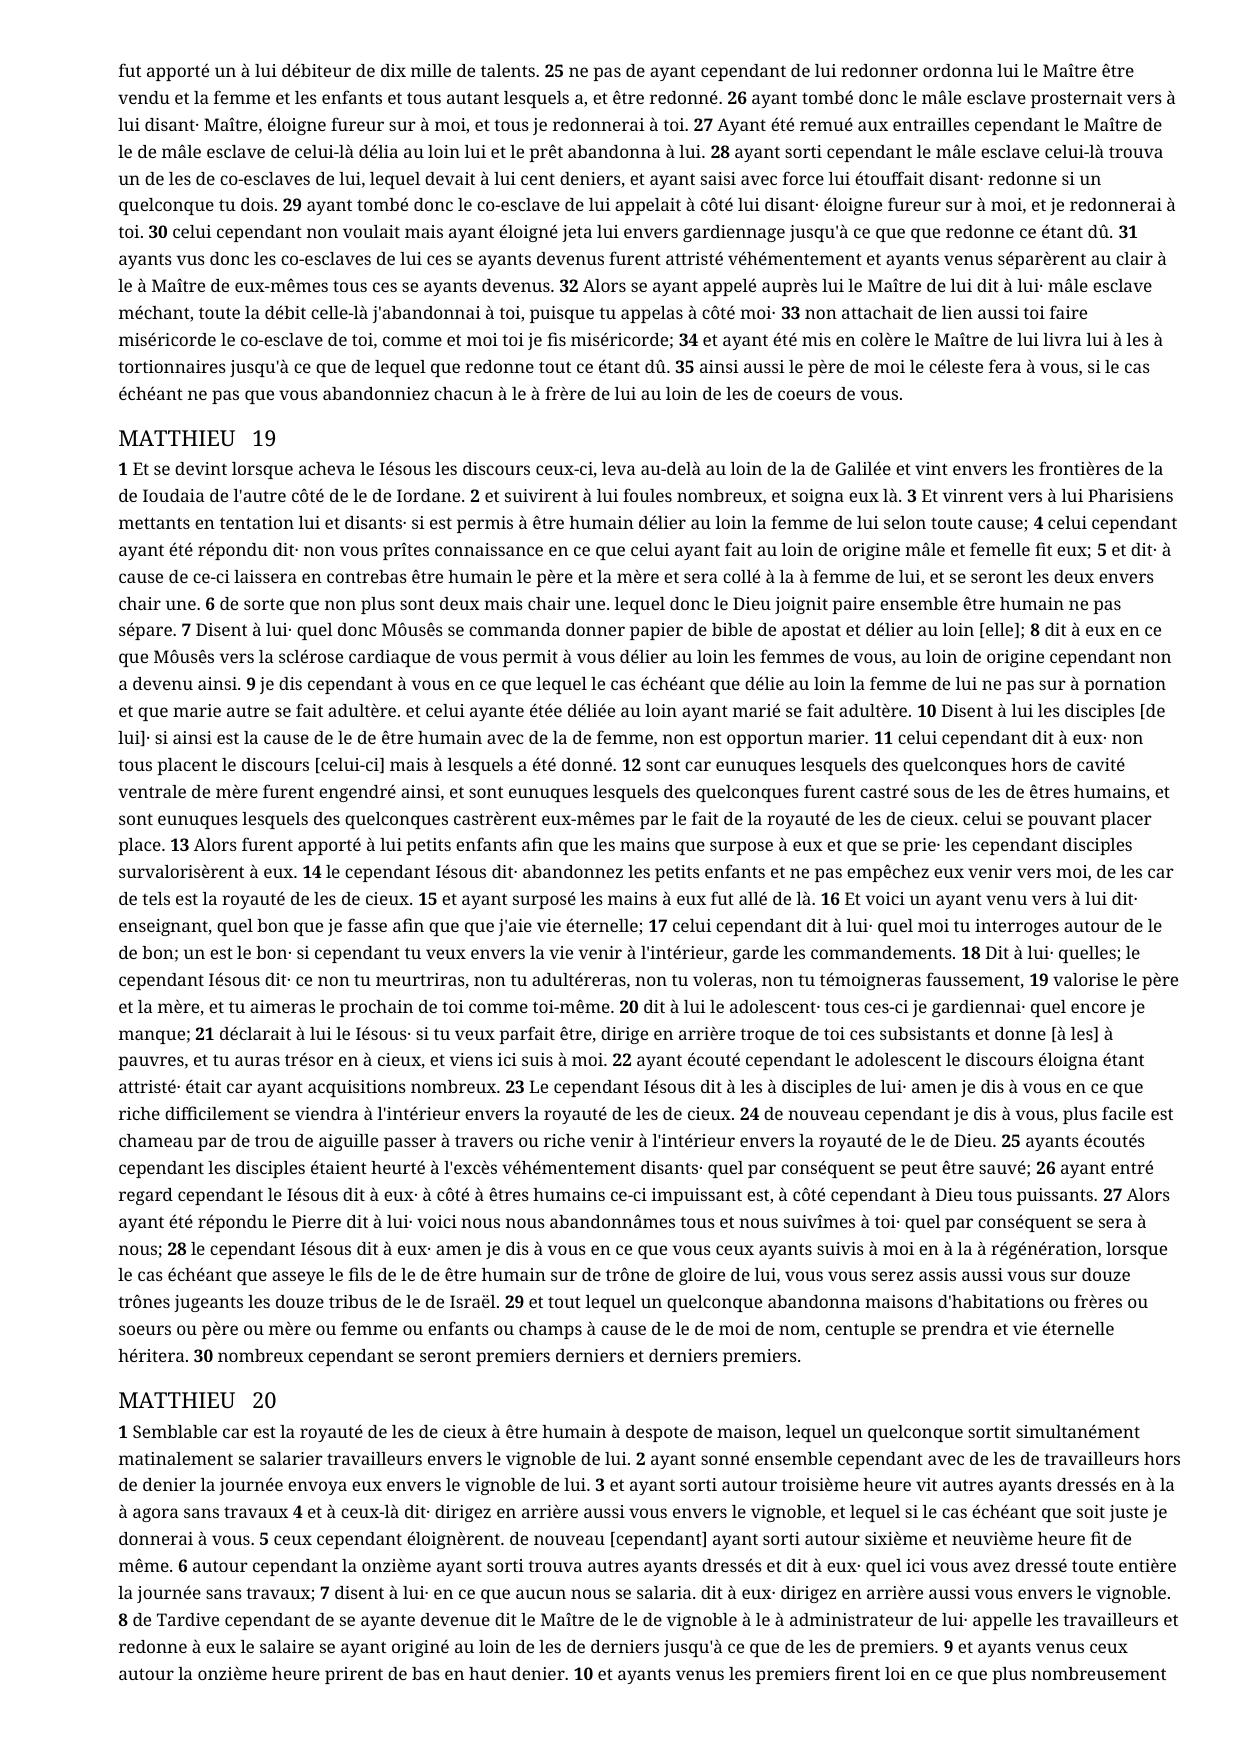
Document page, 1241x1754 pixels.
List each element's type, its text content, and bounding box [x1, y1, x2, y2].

text 1 Semblable car est la royauté de les de cieux à être humain à despote de maison, lequel un quelconque sortit simultanément matinalement se salarier travailleurs envers le vignoble de lui. 2 ayant sonné ensemble cependant avec de les de travailleurs hors de denier la journée envoya eux envers le vignoble de lui. 3 et ayant sorti autour troisième heure vit autres ayants dressés en à la à agora sans travaux 4 et à ceux-là dit· dirigez en arrière aussi vous envers le vignoble, et lequel si le cas échéant que soit juste je donnerai à vous. 5 ceux cependant éloignèrent. de nouveau [cependant] ayant sorti autour sixième et neuvième heure fit de même. 6 autour cependant la onzième ayant sorti trouva autres ayants dressés et dit à eux· quel ici vous avez dressé toute entière la journée sans travaux; 7 disent à lui· en ce que aucun nous se salaria. dit à eux· dirigez en arrière aussi vous envers le vignoble. 8 de Tardive cependant de se ayante devenue dit le Maître de le de vignoble à le à administrateur de lui· appelle les travailleurs et redonne à eux le salaire se ayant originé au loin de les de derniers jusqu'à ce que de les de premiers. 9 et ayants venus ceux autour la onzième heure prirent de bas en haut denier. 10 et ayants venus les premiers firent loi en ce que plus nombreusement [118, 1420, 1181, 1685]
text fut apporté un à lui débiteur de dix mille de talents. 25 ne pas de ayant cependant de lui redonner ordonna lui le Maître être vendu et la femme et les enfants et tous autant lesquels a, et être redonné. 26 ayant tombé donc le mâle esclave prosternait vers à lui disant· Maître, éloigne fureur sur à moi, et tous je redonnerai à toi. 27 Ayant été remué aux entrailles cependant le Maître de le de mâle esclave de celui-là délia au loin lui et le prêt abandonna à lui. 28 ayant sorti cependant le mâle esclave celui-là trouva un de les de co-esclaves de lui, lequel devait à lui cent deniers, et ayant saisi avec force lui étouffait disant· redonne si un quelconque tu dois. 29 ayant tombé donc le co-esclave de lui appelait à côté lui disant· éloigne fureur sur à moi, et je redonnerai à toi. 30 celui cependant non voulait mais ayant éloigné jeta lui envers gardiennage jusqu'à ce que que redonne ce étant dû. 31 ayants vus donc les co-esclaves de lui ces se ayants devenus furent attristé véhémentement et ayants venus séparèrent au clair à le à Maître de eux-mêmes tous ces se ayants devenus. 32 Alors se ayant appelé auprès lui le Maître de lui dit à lui· mâle esclave méchant, toute la débit celle-là j'abandonnai à toi, puisque tu appelas à côté moi· 33 non attachait de lien aussi toi faire miséricorde le co-esclave de toi, comme et moi toi je fis miséricorde; 34 et ayant été mis en colère le Maître de lui livra lui à les à tortionnaires jusqu'à ce que de lequel que redonne tout ce étant dû. 35 ainsi aussi le père de moi le céleste fera à vous, si le cas échéant ne pas que vous abandonniez chacun à le à frère de lui au loin de les de coeurs de vous. [118, 59, 1181, 405]
text 1 Et se devint lorsque acheva le Iésous les discours ceux-ci, leva au-delà au loin de la de Galilée et vint envers les frontières de la de Ioudaia de l'autre côté de le de Iordane. 2 et suivirent à lui foules nombreux, et soigna eux là. 3 Et vinrent vers à lui Pharisiens mettants en tentation lui et disants· si est permis à être humain délier au loin la femme de lui selon toute cause; 4 celui cependant ayant été répondu dit· non vous prîtes connaissance en ce que celui ayant fait au loin de origine mâle et femelle fit eux; 5 et dit· à cause de ce-ci laissera en contrebas être humain le père et la mère et sera collé à la à femme de lui, et se seront les deux envers chair une. 6 de sorte que non plus sont deux mais chair une. lequel donc le Dieu joignit paire ensemble être humain ne pas sépare. 7 Disent à lui· quel donc Môusês se commanda donner papier de bible de apostat et délier au loin [elle]; 8 dit à eux en ce que Môusês vers la sclérose cardiaque de vous permit à vous délier au loin les femmes de vous, au loin de origine cependant non a devenu ainsi. 9 je dis cependant à vous en ce que lequel le cas échéant que délie au loin la femme de lui ne pas sur à pornation et que marie autre se fait adultère. et celui ayante étée déliée au loin ayant marié se fait adultère. 10 Disent à lui les disciples [de lui]· si ainsi est la cause de le de être humain avec de la de femme, non est opportun marier. 11 celui cependant dit à eux· non tous placent le discours [celui-ci] mais à lesquels a été donné. 12 sont car eunuques lesquels des quelconques hors de cavité ventrale de mère furent engendré ainsi, et sont eunuques lesquels des quelconques furent castré sous de les de êtres humains, et sont eunuques lesquels des quelconques castrèrent eux-mêmes par le fait de la royauté de les de cieux. celui se pouvant placer place. 13 Alors furent apporté à lui petits enfants afin que les mains que surpose à eux et que se prie· les cependant disciples survalorisèrent à eux. 14 le cependant Iésous dit· abandonnez les petits enfants et ne pas empêchez eux venir vers moi, de les car de tels est la royauté de les de cieux. 15 et ayant surposé les mains à eux fut allé de là. 16 Et voici un ayant venu vers à lui dit· enseignant, quel bon que je fasse afin que que j'aie vie éternelle; 17 celui cependant dit à lui· quel moi tu interroges autour de le de bon; un est le bon· si cependant tu veux envers la vie venir à l'intérieur, garde les commandements. 18 Dit à lui· quelles; le cependant Iésous dit· ce non tu meurtriras, non tu adultéreras, non tu voleras, non tu témoigneras faussement, 19 valorise le père et la mère, et tu aimeras le prochain de toi comme toi-même. 20 dit à lui le adolescent· tous ces-ci je gardiennai· quel encore je manque; 21 déclarait à lui le Iésous· si tu veux parfait être, dirige en arrière troque de toi ces subsistants et donne [à les] à pauvres, et tu auras trésor en à cieux, et viens ici suis à moi. 22 ayant écouté cependant le adolescent le discours éloigna étant attristé· était car ayant acquisitions nombreux. 23 Le cependant Iésous dit à les à disciples de lui· amen je dis à vous en ce que riche difficilement se viendra à l'intérieur envers la royauté de les de cieux. 24 de nouveau cependant je dis à vous, plus facile est chameau par de trou de aiguille passer à travers ou riche venir à l'intérieur envers la royauté de le de Dieu. 25 ayants écoutés cependant les disciples étaient heurté à l'excès véhémentement disants· quel par conséquent se peut être sauvé; 26 ayant entré regard cependant le Iésous dit à eux· à côté à êtres humains ce-ci impuissant est, à côté cependant à Dieu tous puissants. 27 Alors ayant été répondu le Pierre dit à lui· voici nous nous abandonnâmes tous et nous suivîmes à toi· quel par conséquent se sera à nous; 28 le cependant Iésous dit à eux· amen je dis à vous en ce que vous ceux ayants suivis à moi en à la à régénération, lorsque le cas échéant que asseye le fils de le de être humain sur de trône de gloire de lui, vous vous serez assis aussi vous sur douze trônes jugeants les douze tribus de le de Israël. 29 et tout lequel un quelconque abandonna maisons d'habitations ou frères ou soeurs ou père ou mère ou femme ou enfants ou champs à cause de le de moi de nom, centuple se prendra et vie éternelle héritera. 30 nombreux cependant se seront premiers derniers et derniers premiers. [118, 457, 1181, 1367]
text MATTHIEU 20 [118, 1386, 1181, 1415]
text MATTHIEU 19 [118, 423, 1181, 453]
